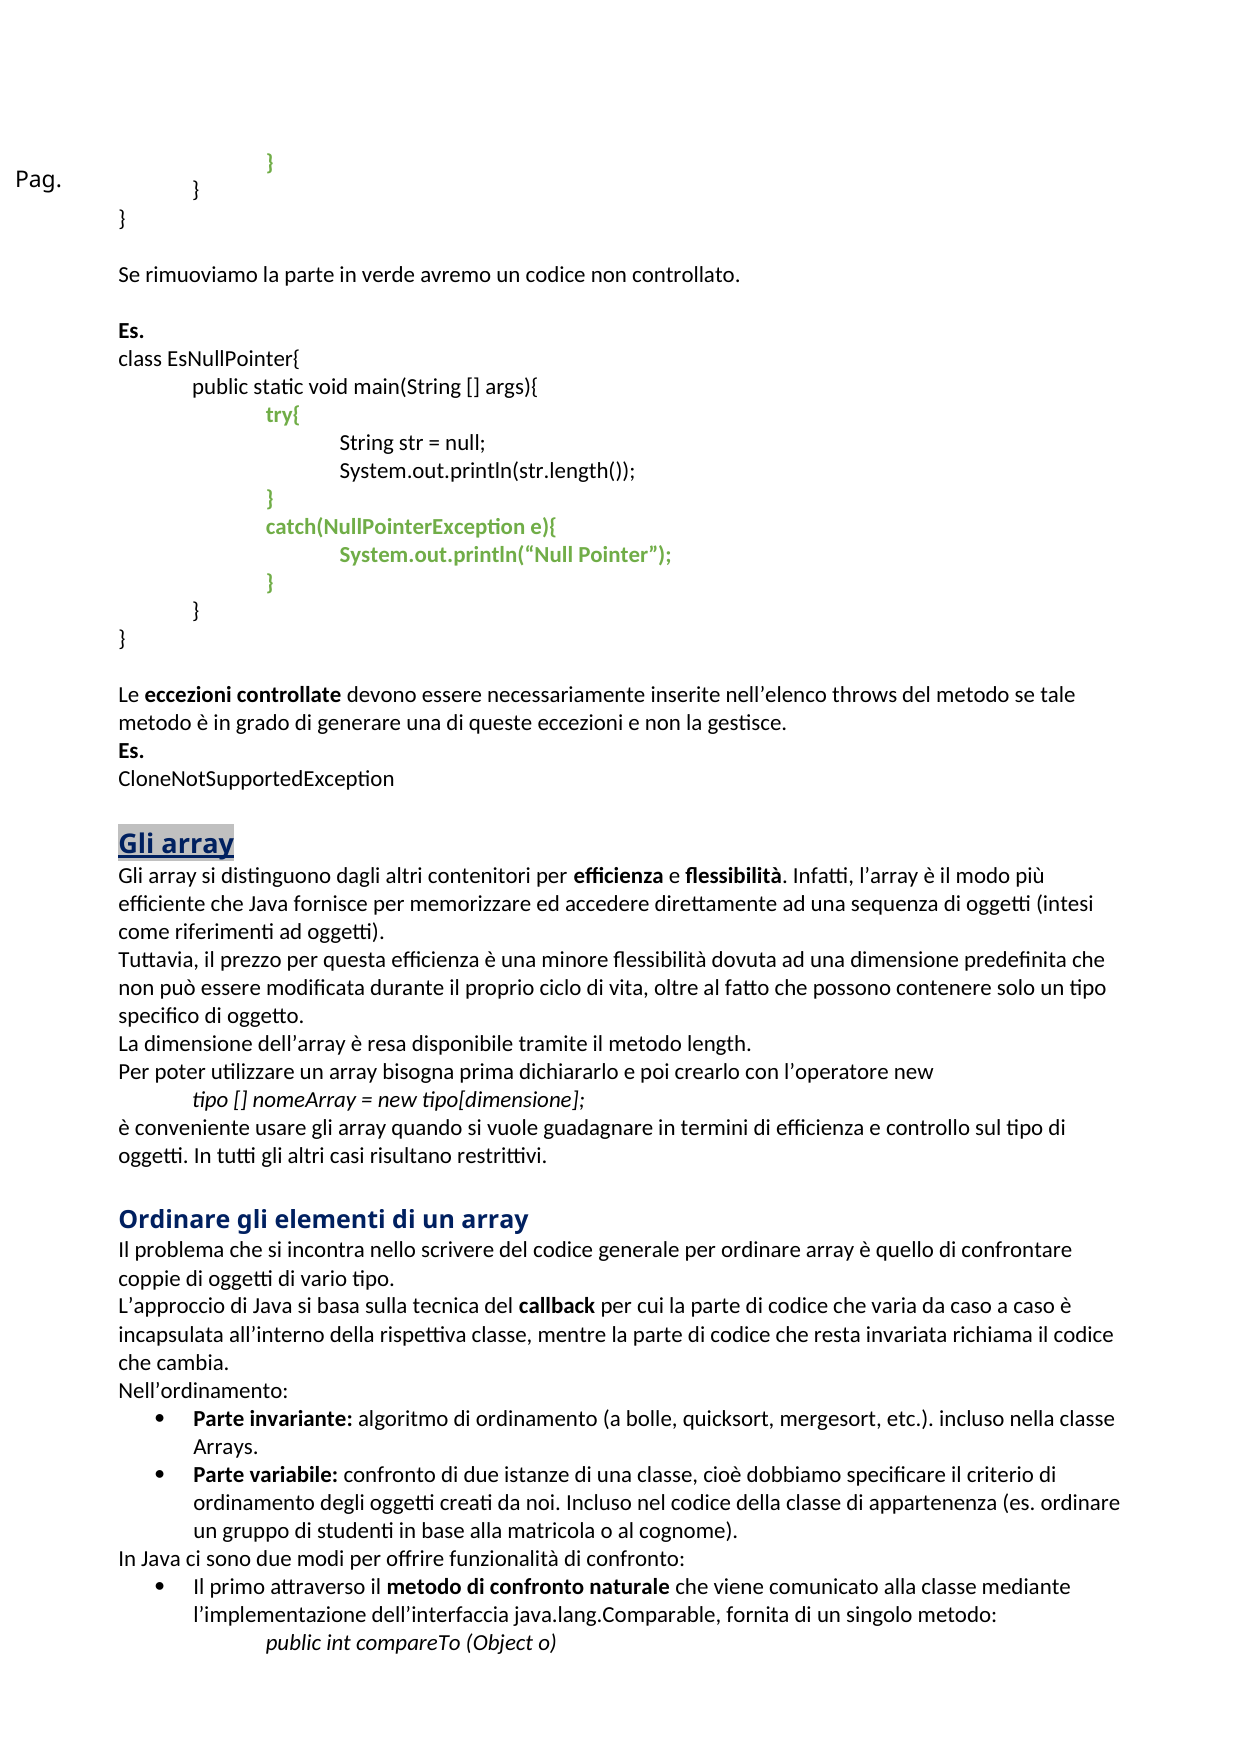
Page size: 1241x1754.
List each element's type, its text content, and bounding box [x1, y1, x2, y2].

text } [118, 596, 1122, 624]
text String str = null; [118, 428, 1122, 456]
text } [118, 176, 1122, 204]
text public static void main(String [] args){ [118, 372, 1122, 400]
text } [118, 204, 1122, 232]
text Il problema che si incontra nello scrivere del codice generale per ordinare array è quello di confrontare coppie di oggetti di vario tipo. [118, 1236, 1122, 1292]
text try{ [118, 400, 1122, 428]
text class EsNullPointer{ [118, 344, 1122, 372]
text In Java ci sono due modi per offrire funzionalità di confronto: [118, 1544, 1122, 1572]
text Le eccezioni controllate devono essere necessariamente inserite nell’elenco throws del metodo se tale metodo è in grado di generare una di queste eccezioni e non la gestisce. [118, 680, 1122, 736]
text Es. [118, 736, 1122, 764]
text } [118, 148, 1122, 176]
text } [118, 568, 1122, 596]
text public int compareTo (Object o) [266, 1628, 1122, 1656]
text } [118, 484, 1122, 512]
text System.out.println(str.length()); [118, 456, 1122, 484]
subtitle Ordinare gli elementi di un array [118, 1202, 1122, 1236]
text tipo [] nomeArray = new tipo[dimensione]; [118, 1085, 1122, 1113]
list Parte invariante: algoritmo di ordinamento (a bolle, quicksort, mergesort, etc.). incluso nella classe Arrays. [156, 1404, 1122, 1460]
text Nell’ordinamento: [118, 1376, 1122, 1404]
subtitle Gli array [118, 824, 1122, 861]
text Se rimuoviamo la parte in verde avremo un codice non controllato. [118, 260, 1122, 288]
text } [118, 624, 1122, 652]
text La dimensione dell’array è resa disponibile tramite il metodo length. [118, 1029, 1122, 1057]
text CloneNotSupportedException [118, 764, 1122, 792]
text è conveniente usare gli array quando si vuole guadagnare in termini di efficienza e controllo sul tipo di oggetti. In tutti gli altri casi risultano restrittivi. [118, 1113, 1122, 1169]
text Per poter utilizzare un array bisogna prima dichiararlo e poi crearlo con l’operatore new [118, 1057, 1122, 1085]
text catch(NullPointerException e){ [118, 512, 1122, 540]
list Parte variabile: confronto di due istanze di una classe, cioè dobbiamo specificare il criterio di ordinamento degli oggetti creati da noi. Incluso nel codice della classe di appartenenza (es. ordinare un gruppo di studenti in base alla matricola o al cognome). [156, 1460, 1122, 1544]
text Gli array si distinguono dagli altri contenitori per efficienza e flessibilità. Infatti, l’array è il modo più efficiente che Java fornisce per memorizzare ed accedere direttamente ad una sequenza di oggetti (intesi come riferimenti ad oggetti). [118, 861, 1122, 945]
text System.out.println(“Null Pointer”); [118, 540, 1122, 568]
text Es. [118, 316, 1122, 344]
text L’approccio di Java si basa sulla tecnica del callback per cui la parte di codice che varia da caso a caso è incapsulata all’interno della rispettiva classe, mentre la parte di codice che resta invariata richiama il codice che cambia. [118, 1292, 1122, 1376]
text Tuttavia, il prezzo per questa efficienza è una minore flessibilità dovuta ad una dimensione predefinita che non può essere modificata durante il proprio ciclo di vita, oltre al fatto che possono contenere solo un tipo specifico di oggetto. [118, 945, 1122, 1029]
list Il primo attraverso il metodo di confronto naturale che viene comunicato alla classe mediante l’implementazione dell’interfaccia java.lang.Comparable, fornita di un singolo metodo: [156, 1572, 1122, 1628]
